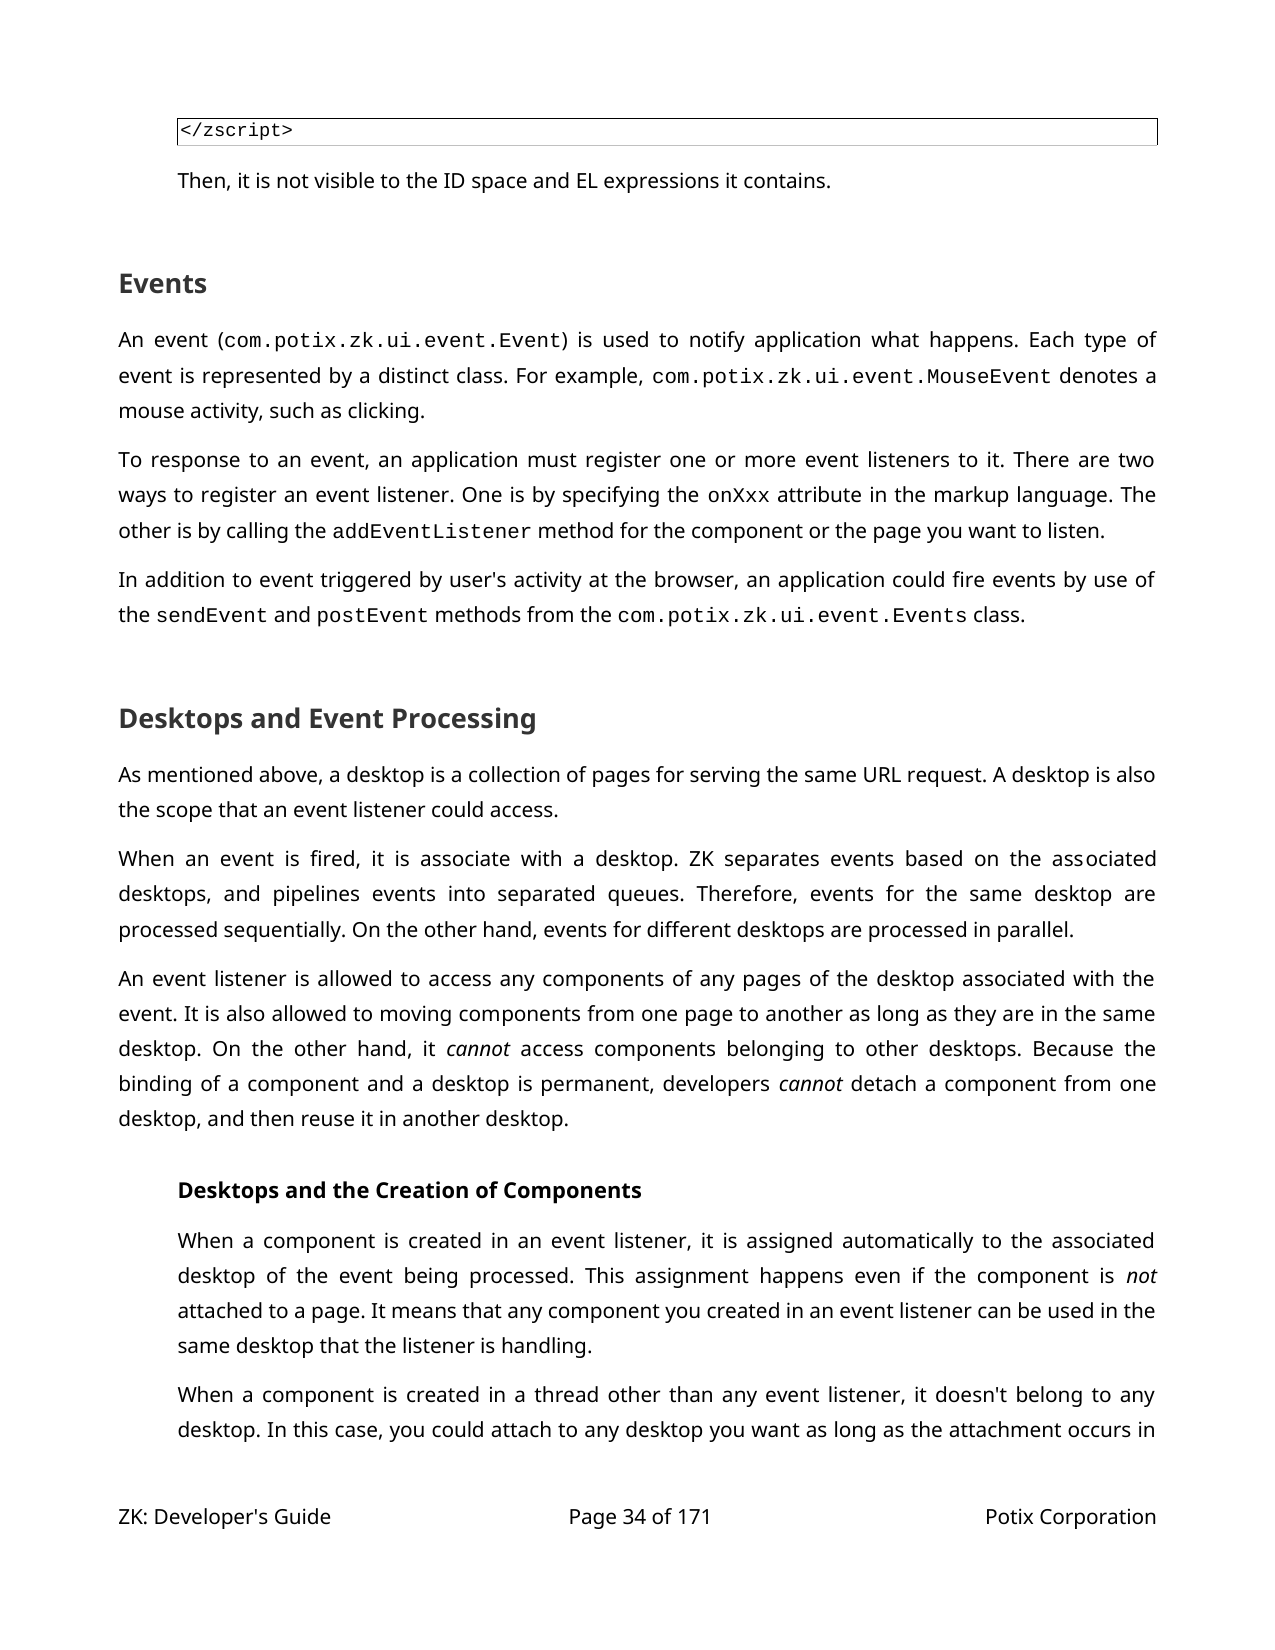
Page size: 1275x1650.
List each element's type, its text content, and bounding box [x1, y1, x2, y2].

text In addition to event triggered by user's activity at the browser, an application could fire events by use of the sendEvent and postEvent methods from the com.potix.zk.ui.event.Events class. [118, 565, 1157, 629]
text An event (com.potix.zk.ui.event.Event) is used to notify application what happens. Each type of event is represented by a distinct class. For example, com.potix.zk.ui.event.MouseEvent denotes a mouse activity, such as clicking. [118, 326, 1157, 425]
text An event listener is allowed to access any components of any pages of the desktop associated with the event. It is also allowed to moving components from one page to another as long as they are in the same desktop. On the other hand, it cannot access components belonging to other desktops. Because the binding of a component and a desktop is permanent, developers cannot detach a component from one desktop, and then reuse it in another desktop. [118, 964, 1157, 1133]
text When a component is created in an event listener, it is assigned automatically to the associated desktop of the event being processed. This assignment happens even if the component is not attached to a page. It means that any component you created in an event listener can be used in the same desktop that the listener is handling. [177, 1226, 1157, 1360]
text Then, it is not visible to the ID space and EL expressions it contains. [177, 166, 1157, 194]
text When a component is created in a thread other than any event listener, it doesn't belong to any desktop. In this case, you could attach to any desktop you want as long as the attachment occurs in [177, 1380, 1157, 1444]
subtitle Desktops and Event Processing [118, 700, 1157, 737]
subtitle Events [118, 265, 1157, 302]
subtitle Desktops and the Creation of Components [177, 1175, 1157, 1205]
text When an event is fired, it is associate with a desktop. ZK separates events based on the associated desktops, and pipelines events into separated queues. Therefore, events for the same desktop are processed sequentially. On the other hand, events for different desktops are processed in parallel. [118, 844, 1157, 943]
text To response to an event, an application must register one or more event listeners to it. There are two ways to register an event listener. One is by specifying the onXxx attribute in the markup language. The other is by calling the addEventListener method for the component or the page you want to listen. [118, 445, 1157, 545]
text </zscript> [178, 119, 1157, 145]
text As mentioned above, a desktop is a collection of pages for serving the same URL request. A desktop is also the scope that an event listener could access. [118, 760, 1157, 824]
